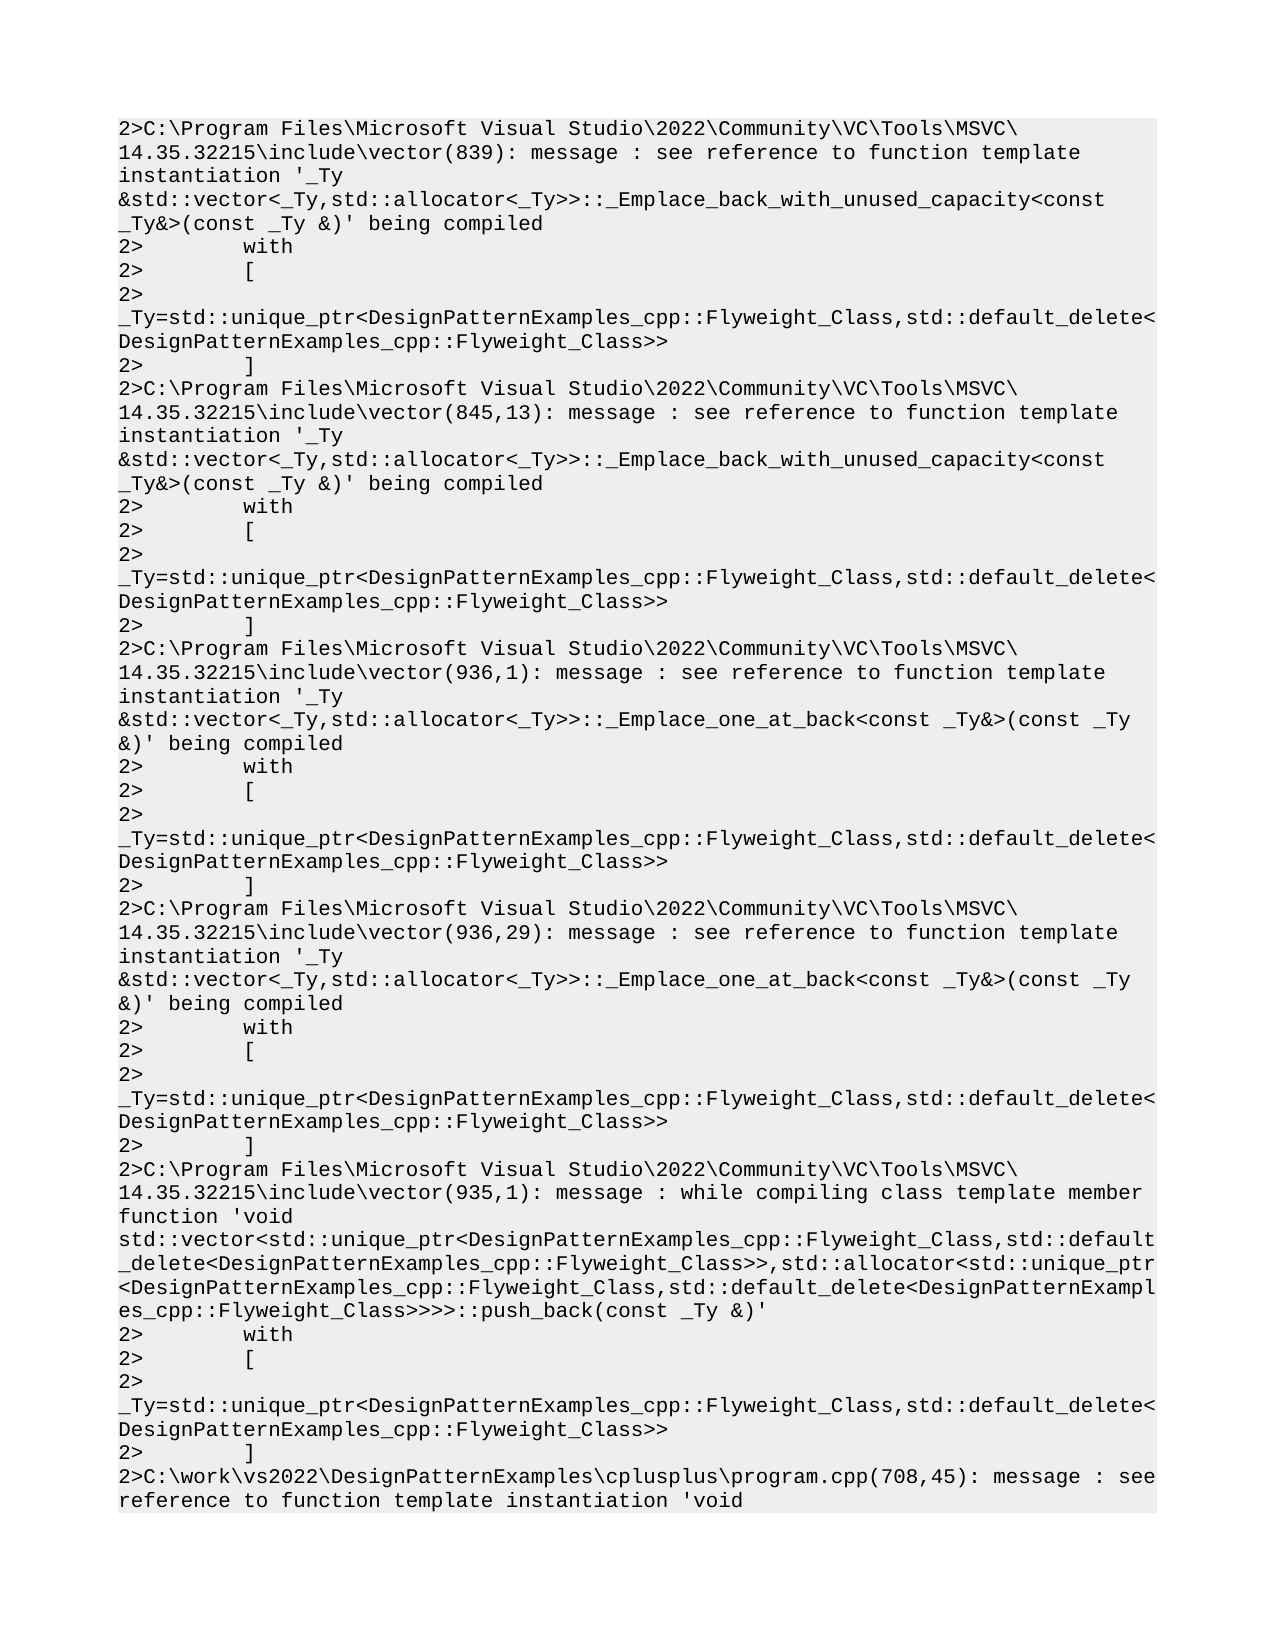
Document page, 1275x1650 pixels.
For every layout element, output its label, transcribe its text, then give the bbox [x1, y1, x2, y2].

text 2> _Ty=std::unique_ptr<DesignPatternExamples_cpp::Flyweight_Class,std::default_delete<DesignPatternExamples_cpp::Flyweight_Class>> [118, 1371, 1157, 1442]
text 2> with [118, 496, 1157, 520]
text 2> [ [118, 780, 1157, 804]
text 2> with [118, 757, 1157, 780]
text 2> with [118, 1017, 1157, 1040]
text 2> _Ty=std::unique_ptr<DesignPatternExamples_cpp::Flyweight_Class,std::default_delete<DesignPatternExamples_cpp::Flyweight_Class>> [118, 544, 1157, 615]
text 2> ] [118, 615, 1157, 638]
text 2> ] [118, 354, 1157, 378]
text 2> _Ty=std::unique_ptr<DesignPatternExamples_cpp::Flyweight_Class,std::default_delete<DesignPatternExamples_cpp::Flyweight_Class>> [118, 804, 1157, 875]
text 2> [ [118, 260, 1157, 284]
text 2>C:\Program Files\Microsoft Visual Studio\2022\Community\VC\Tools\MSVC\14.35.32215\include\vector(839): message : see reference to function template instantiation '_Ty &std::vector<_Ty,std::allocator<_Ty>>::_Emplace_back_with_unused_capacity<const _Ty&>(const _Ty &)' being compiled [118, 118, 1157, 236]
text 2> _Ty=std::unique_ptr<DesignPatternExamples_cpp::Flyweight_Class,std::default_delete<DesignPatternExamples_cpp::Flyweight_Class>> [118, 1064, 1157, 1135]
text 2> [ [118, 520, 1157, 544]
text 2> _Ty=std::unique_ptr<DesignPatternExamples_cpp::Flyweight_Class,std::default_delete<DesignPatternExamples_cpp::Flyweight_Class>> [118, 284, 1157, 354]
text 2>C:\Program Files\Microsoft Visual Studio\2022\Community\VC\Tools\MSVC\14.35.32215\include\vector(936,29): message : see reference to function template instantiation '_Ty &std::vector<_Ty,std::allocator<_Ty>>::_Emplace_one_at_back<const _Ty&>(const _Ty &)' being compiled [118, 898, 1157, 1017]
text 2> ] [118, 1442, 1157, 1466]
text 2>C:\Program Files\Microsoft Visual Studio\2022\Community\VC\Tools\MSVC\14.35.32215\include\vector(935,1): message : while compiling class template member function 'void std::vector<std::unique_ptr<DesignPatternExamples_cpp::Flyweight_Class,std::default_delete<DesignPatternExamples_cpp::Flyweight_Class>>,std::allocator<std::unique_ptr<DesignPatternExamples_cpp::Flyweight_Class,std::default_delete<DesignPatternExamples_cpp::Flyweight_Class>>>>::push_back(const _Ty &)' [118, 1158, 1157, 1324]
text 2>C:\Program Files\Microsoft Visual Studio\2022\Community\VC\Tools\MSVC\14.35.32215\include\vector(845,13): message : see reference to function template instantiation '_Ty &std::vector<_Ty,std::allocator<_Ty>>::_Emplace_back_with_unused_capacity<const _Ty&>(const _Ty &)' being compiled [118, 378, 1157, 496]
text 2> [ [118, 1348, 1157, 1371]
text 2> with [118, 236, 1157, 260]
text 2> ] [118, 1135, 1157, 1158]
text 2> [ [118, 1040, 1157, 1064]
text 2>C:\Program Files\Microsoft Visual Studio\2022\Community\VC\Tools\MSVC\14.35.32215\include\vector(936,1): message : see reference to function template instantiation '_Ty &std::vector<_Ty,std::allocator<_Ty>>::_Emplace_one_at_back<const _Ty&>(const _Ty &)' being compiled [118, 638, 1157, 757]
text 2> with [118, 1324, 1157, 1348]
text 2> ] [118, 875, 1157, 898]
text 2>C:\work\vs2022\DesignPatternExamples\cplusplus\program.cpp(708,45): message : see reference to function template instantiation 'void [118, 1466, 1157, 1513]
